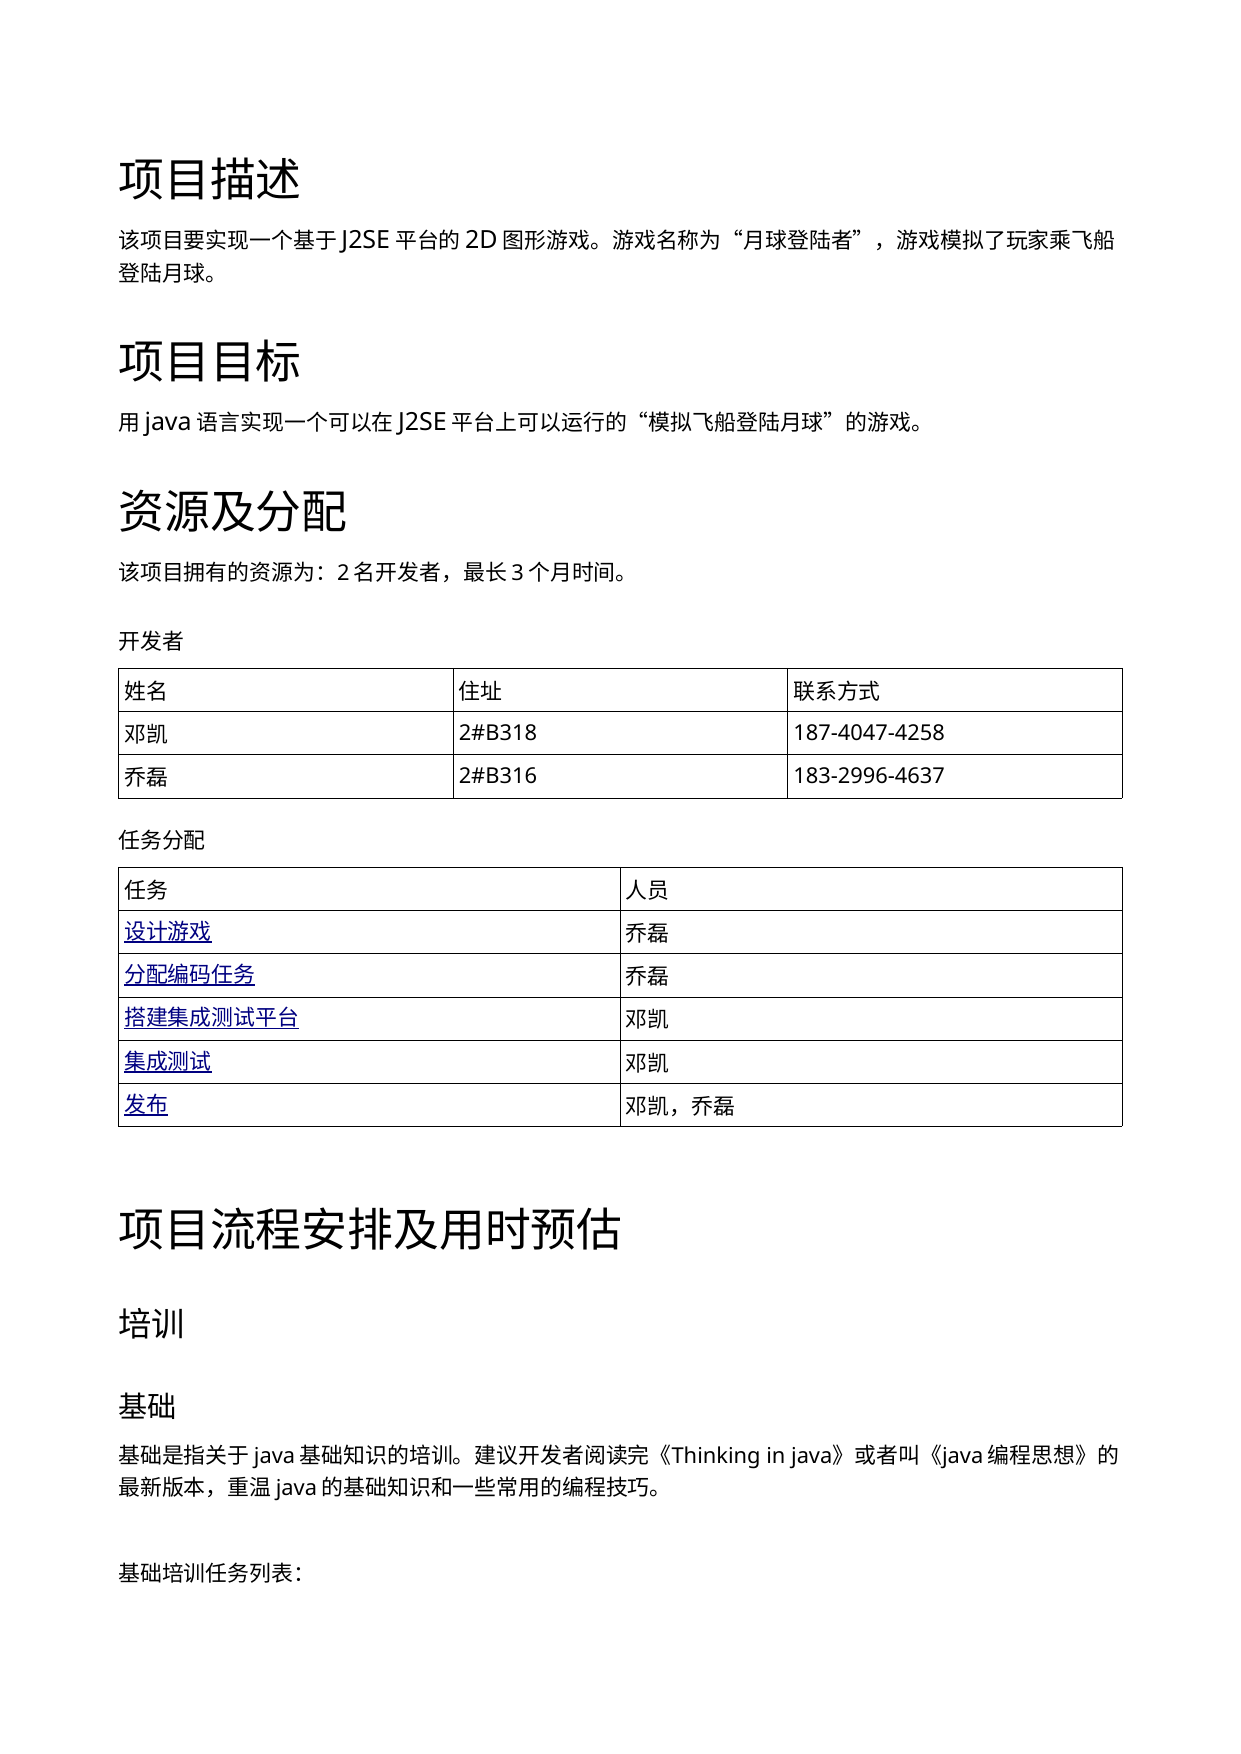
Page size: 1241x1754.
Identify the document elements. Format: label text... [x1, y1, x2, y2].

table_cell 183-2996-4637 [788, 755, 1122, 798]
table_cell 分配编码任务 [119, 954, 620, 997]
table_cell 乔磊 [621, 954, 1122, 997]
text 基础培训任务列表： [118, 1556, 1122, 1588]
text 用java语言实现一个可以在J2SE平台上可以运行的“模拟飞船登陆月球”的游戏。 [118, 404, 1122, 438]
table_header 姓名 [119, 669, 453, 711]
text 该项目要实现一个基于J2SE平台的2D图形游戏。游戏名称为“月球登陆者”，游戏模拟了玩家乘飞船登陆月球。 [118, 222, 1122, 288]
table_cell 187-4047-4258 [788, 712, 1122, 754]
table_cell 设计游戏 [119, 911, 620, 953]
subtitle 项目目标 [118, 325, 1122, 392]
table_header 联系方式 [788, 669, 1122, 711]
table_cell 邓凯 [119, 712, 453, 754]
table_cell 集成测试 [119, 1041, 620, 1083]
table_header 人员 [621, 868, 1122, 910]
table_cell 2#B316 [454, 755, 787, 798]
subtitle 任务分配 [118, 823, 1122, 854]
subtitle 开发者 [118, 624, 1122, 655]
subtitle 项目描述 [118, 143, 1122, 209]
table_cell 乔磊 [119, 755, 453, 798]
table_header 住址 [454, 669, 787, 711]
table_cell 邓凯，乔磊 [621, 1084, 1122, 1126]
subtitle 基础 [118, 1383, 1122, 1426]
table_cell 邓凯 [621, 998, 1122, 1040]
table_header 任务 [119, 868, 620, 910]
table_cell 搭建集成测试平台 [119, 998, 620, 1040]
subtitle 资源及分配 [118, 476, 1122, 542]
text 该项目拥有的资源为：2名开发者，最长3个月时间。 [118, 554, 1122, 586]
subtitle 项目流程安排及用时预估 [118, 1194, 1122, 1260]
subtitle 培训 [118, 1297, 1122, 1346]
table_cell 邓凯 [621, 1041, 1122, 1083]
text 基础是指关于java基础知识的培训。建议开发者阅读完《Thinking in java》或者叫《java编程思想》的最新版本，重温java的基础知识和一些常用的编程技巧。 [118, 1438, 1122, 1502]
table_cell 2#B318 [454, 712, 787, 754]
table_cell 发布 [119, 1084, 620, 1126]
table_cell 乔磊 [621, 911, 1122, 953]
